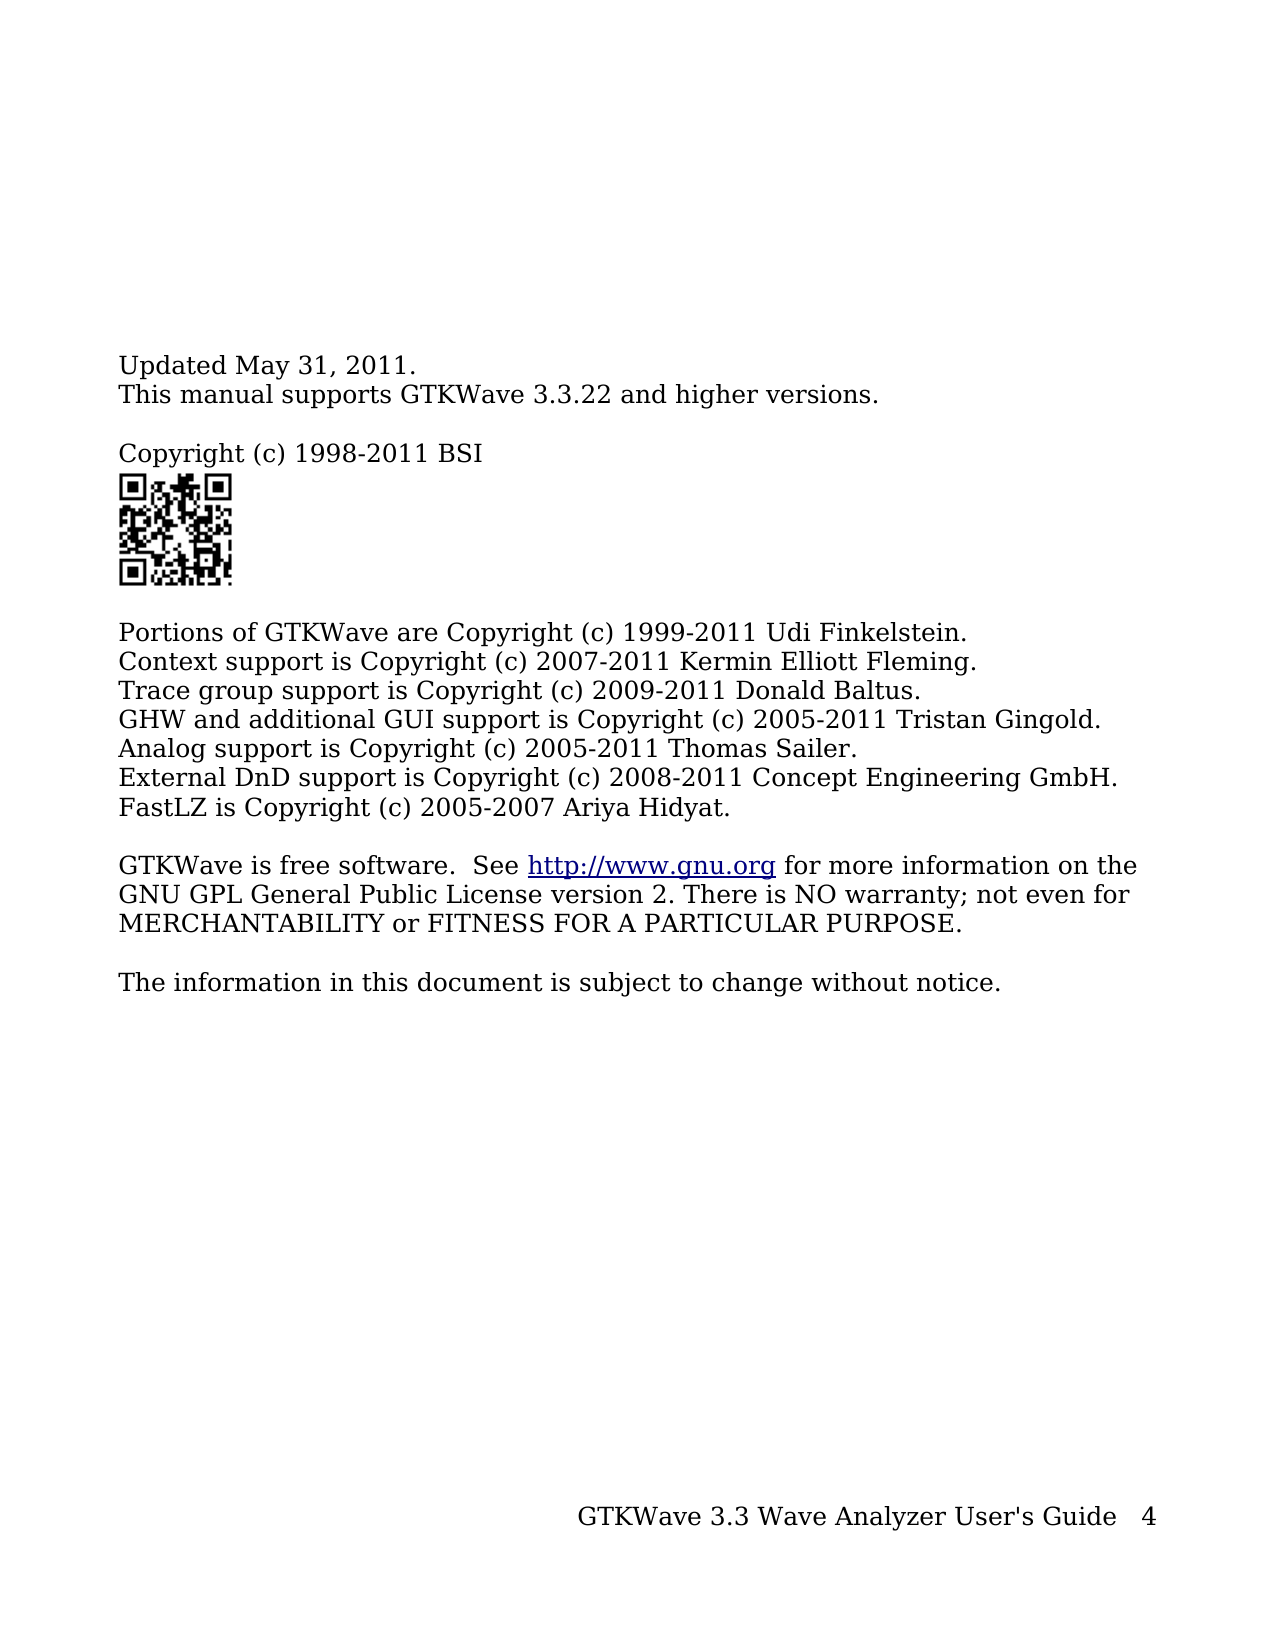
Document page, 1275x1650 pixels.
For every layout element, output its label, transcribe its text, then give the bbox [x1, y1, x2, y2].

text Copyright (c) 1998-2011 BSI [118, 439, 1157, 468]
text Trace group support is Copyright (c) 2009-2011 Donald Baltus. [118, 676, 1157, 705]
text Analog support is Copyright (c) 2005-2011 Thomas Sailer. [118, 734, 1157, 763]
text Portions of GTKWave are Copyright (c) 1999-2011 Udi Finkelstein. [118, 618, 1157, 647]
text GHW and additional GUI support is Copyright (c) 2005-2011 Tristan Gingold. [118, 705, 1157, 734]
text The information in this document is subject to change without notice. [118, 968, 1157, 997]
text Updated May 31, 2011. [118, 351, 1157, 381]
text External DnD support is Copyright (c) 2008-2011 Concept Engineering GmbH. [118, 763, 1157, 793]
text FastLZ is Copyright (c) 2005-2007 Ariya Hidyat. [118, 793, 1157, 822]
text This manual supports GTKWave 3.3.22 and higher versions. [118, 381, 1157, 410]
text GTKWave is free software. See http://www.gnu.org for more information on the GNU GPL General Public License version 2. There is NO warranty; not even for MERCHANTABILITY or FITNESS FOR A PARTICULAR PURPOSE. [118, 851, 1157, 938]
picture [116, 469, 235, 589]
text Context support is Copyright (c) 2007-2011 Kermin Elliott Fleming. [118, 647, 1157, 676]
